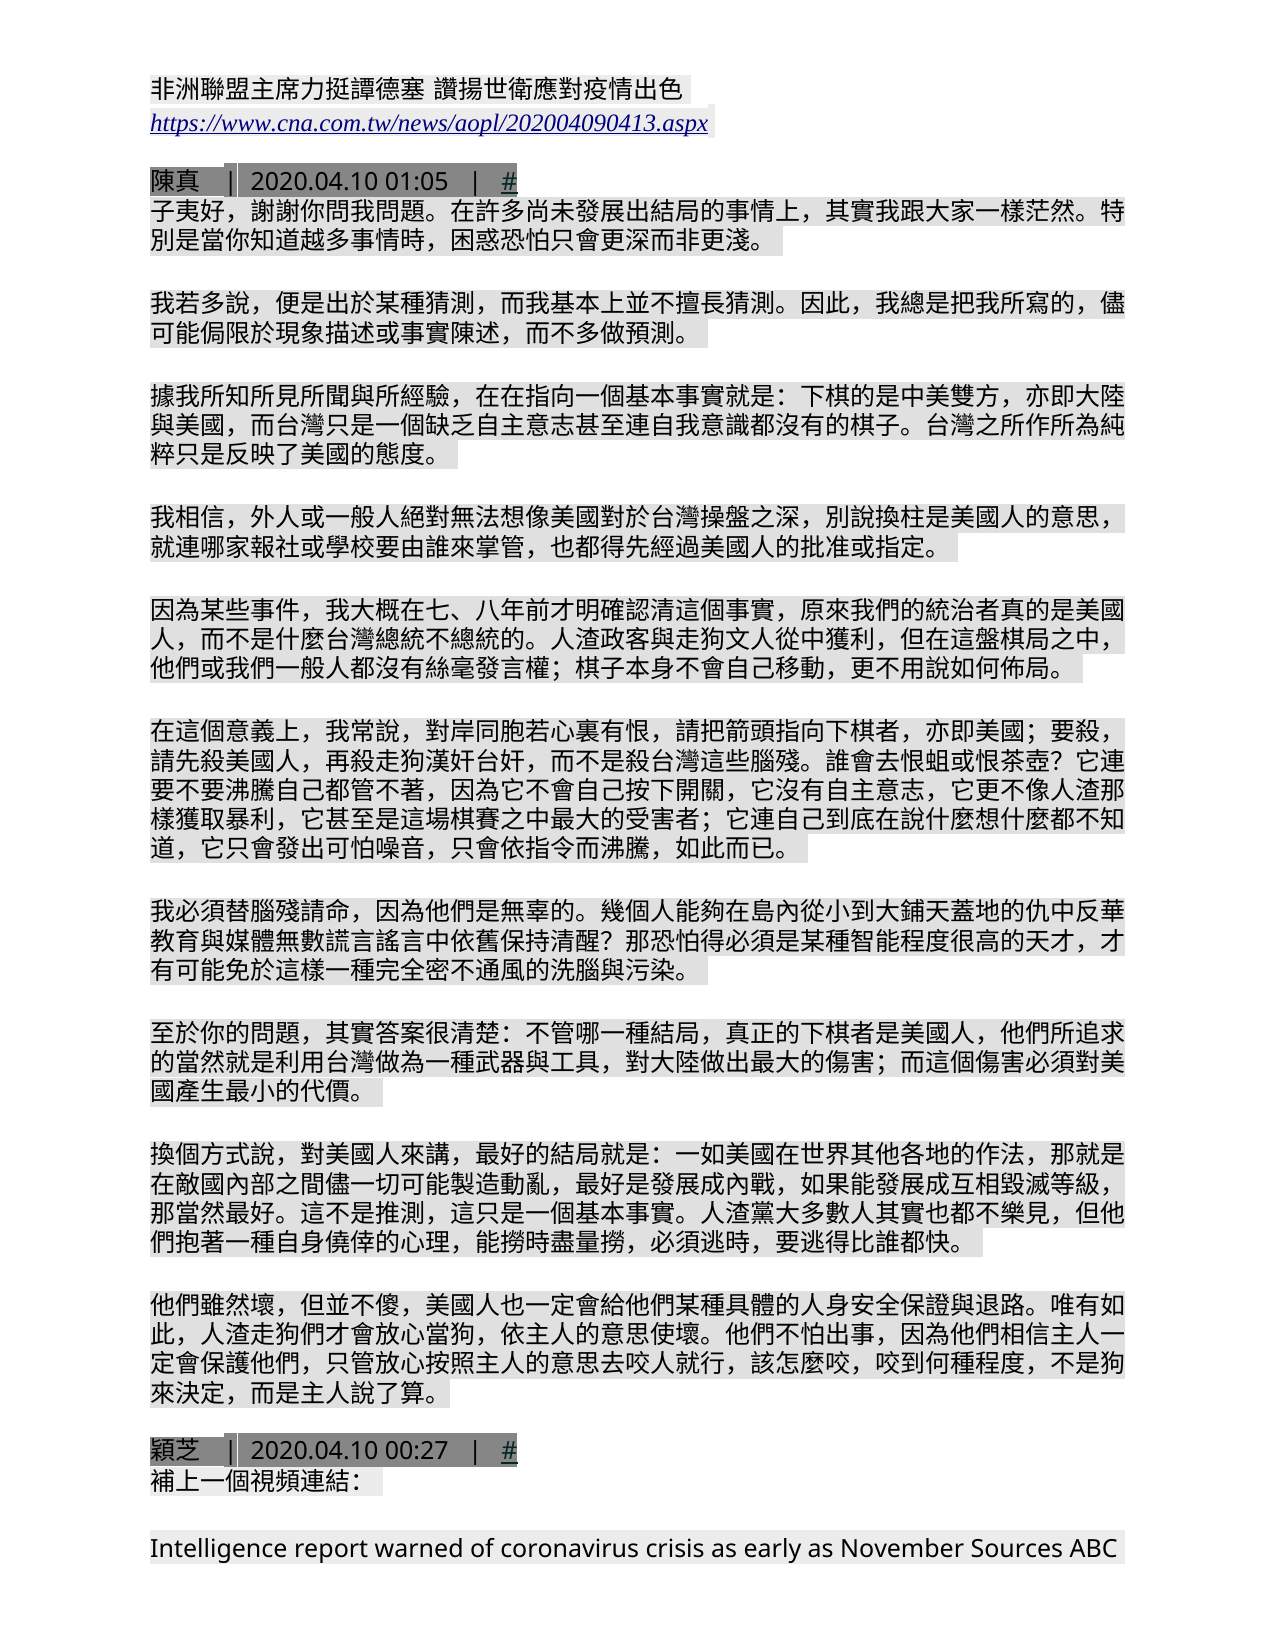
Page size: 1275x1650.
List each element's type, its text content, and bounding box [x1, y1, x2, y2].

text 子夷好，謝謝你問我問題。在許多尚未發展出結局的事情上，其實我跟大家一樣茫然。特別是當你知道越多事情時，困惑恐怕只會更深而非更淺。 我若多說，便是出於某種猜測，而我基本上並不擅長猜測。因此，我總是把我所寫的，儘可能侷限於現象描述或事實陳述，而不多做預測。 據我所知所見所聞與所經驗，在在指向一個基本事實就是：下棋的是中美雙方，亦即大陸與美國，而台灣只是一個缺乏自主意志甚至連自我意識都沒有的棋子。台灣之所作所為純粹只是反映了美國的態度。 我相信，外人或一般人絕對無法想像美國對於台灣操盤之深，別說換柱是美國人的意思，就連哪家報社或學校要由誰來掌管，也都得先經過美國人的批准或指定。 因為某些事件，我大概在七、八年前才明確認清這個事實，原來我們的統治者真的是美國人，而不是什麼台灣總統不總統的。人渣政客與走狗文人從中獲利，但在這盤棋局之中，他們或我們一般人都沒有絲毫發言權；棋子本身不會自己移動，更不用說如何佈局。 在這個意義上，我常說，對岸同胞若心裏有恨，請把箭頭指向下棋者，亦即美國；要殺，請先殺美國人，再殺走狗漢奸台奸，而不是殺台灣這些腦殘。誰會去恨蛆或恨茶壺？它連要不要沸騰自己都管不著，因為它不會自己按下開關，它沒有自主意志，它更不像人渣那樣獲取暴利，它甚至是這場棋賽之中最大的受害者；它連自己到底在說什麼想什麼都不知道，它只會發出可怕噪音，只會依指令而沸騰，如此而已。 我必須替腦殘請命，因為他們是無辜的。幾個人能夠在島內從小到大鋪天蓋地的仇中反華教育與媒體無數謊言謠言中依舊保持清醒？那恐怕得必須是某種智能程度很高的天才，才有可能免於這樣一種完全密不通風的洗腦與污染。 至於你的問題，其實答案很清楚：不管哪一種結局，真正的下棋者是美國人，他們所追求的當然就是利用台灣做為一種武器與工具，對大陸做出最大的傷害；而這個傷害必須對美國產生最小的代價。 換個方式說，對美國人來講，最好的結局就是：一如美國在世界其他各地的作法，那就是在敵國內部之間儘一切可能製造動亂，最好是發展成內戰，如果能發展成互相毀滅等級，那當然最好。這不是推測，這只是一個基本事實。人渣黨大多數人其實也都不樂見，但他們抱著一種自身僥倖的心理，能撈時盡量撈，必須逃時，要逃得比誰都快。 他們雖然壞，但並不傻，美國人也一定會給他們某種具體的人身安全保證與退路。唯有如此，人渣走狗們才會放心當狗，依主人的意思使壞。他們不怕出事，因為他們相信主人一定會保護他們，只管放心按照主人的意思去咬人就行，該怎麼咬，咬到何種程度，不是狗來決定，而是主人說了算。 [150, 197, 1125, 1408]
text 非洲聯盟主席力挺譚德塞 讚揚世衛應對疫情出色 https://www.cna.com.tw/news/aopl/202004090413.aspx [150, 75, 1125, 138]
text 穎芝 | 2020.04.10 00:27 | # [150, 1433, 1125, 1467]
text 補上一個視頻連結： Intelligence report warned of coronavirus crisis as early as November Sources ABC [150, 1467, 1125, 1564]
text 陳真 | 2020.04.10 01:05 | # [150, 163, 1125, 197]
